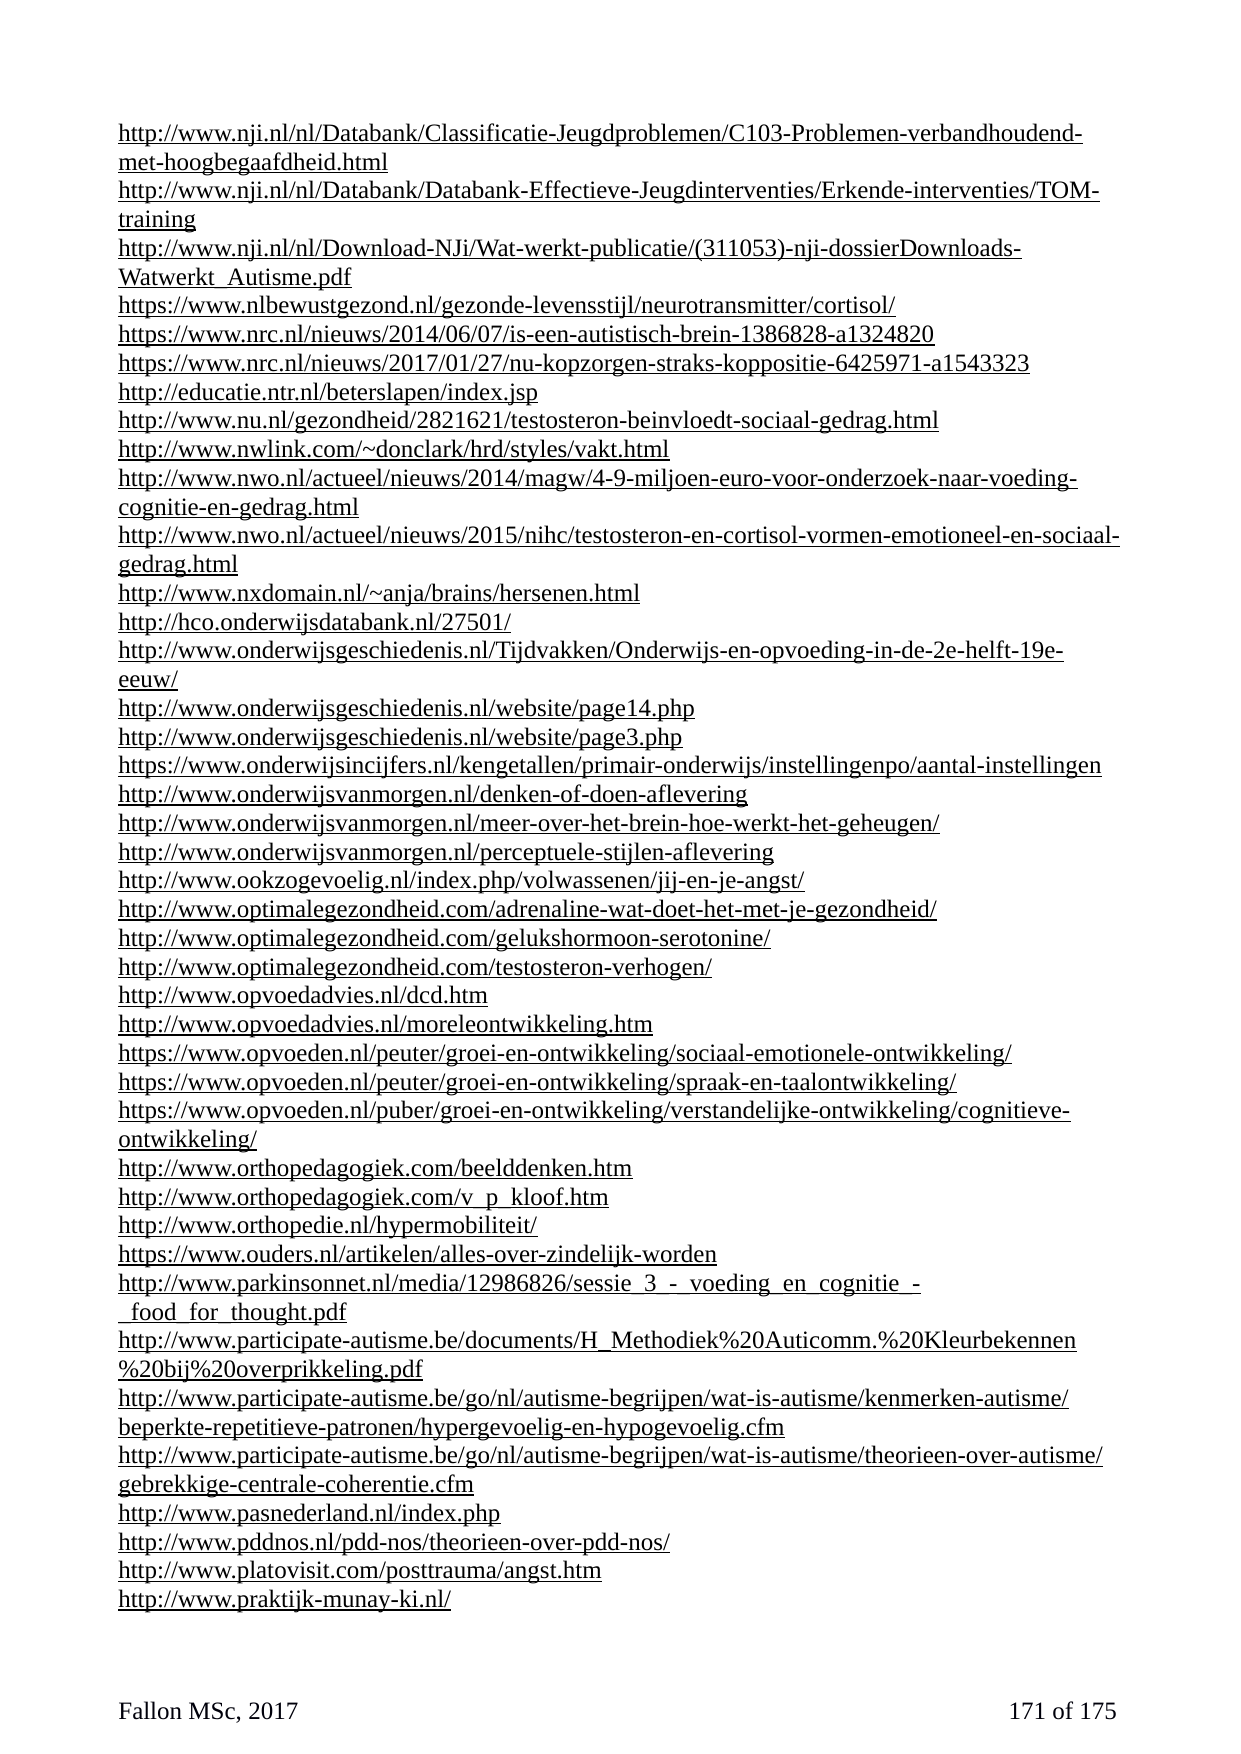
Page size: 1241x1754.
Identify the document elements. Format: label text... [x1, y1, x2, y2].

text http://www.nji.nl/nl/Download-NJi/Wat-werkt-publicatie/(311053)-nji-dossierDownloads-Watwerkt_Autisme.pdf [118, 233, 1122, 291]
text https://www.nrc.nl/nieuws/2014/06/07/is-een-autistisch-brein-1386828-a1324820 [118, 319, 1122, 348]
text http://educatie.ntr.nl/beterslapen/index.jsp [118, 377, 1122, 406]
text http://www.orthopedie.nl/hypermobiliteit/ [118, 1211, 1122, 1239]
text https://www.nrc.nl/nieuws/2017/01/27/nu-kopzorgen-straks-koppositie-6425971-a1543323 [118, 348, 1122, 377]
text http://www.onderwijsgeschiedenis.nl/website/page14.php [118, 693, 1122, 722]
text http://www.participate-autisme.be/go/nl/autisme-begrijpen/wat-is-autisme/theorieen-over-autisme/gebrekkige-centrale-coherentie.cfm [118, 1441, 1122, 1498]
text http://www.participate-autisme.be/go/nl/autisme-begrijpen/wat-is-autisme/kenmerken-autisme/beperkte-repetitieve-patronen/hypergevoelig-en-hypogevoelig.cfm [118, 1383, 1122, 1441]
text http://www.platovisit.com/posttrauma/angst.htm [118, 1556, 1122, 1584]
text http://www.opvoedadvies.nl/dcd.htm [118, 981, 1122, 1009]
text http://www.opvoedadvies.nl/moreleontwikkeling.htm [118, 1009, 1122, 1038]
text http://www.ookzogevoelig.nl/index.php/volwassenen/jij-en-je-angst/ [118, 866, 1122, 894]
text https://www.opvoeden.nl/peuter/groei-en-ontwikkeling/spraak-en-taalontwikkeling/ [118, 1067, 1122, 1096]
text http://www.onderwijsvanmorgen.nl/denken-of-doen-aflevering [118, 779, 1122, 808]
text http://www.optimalegezondheid.com/testosteron-verhogen/ [118, 952, 1122, 981]
text http://www.parkinsonnet.nl/media/12986826/sessie_3_-_voeding_en_cognitie_-_food_for_thought.pdf [118, 1268, 1122, 1326]
text http://www.onderwijsvanmorgen.nl/meer-over-het-brein-hoe-werkt-het-geheugen/ [118, 808, 1122, 837]
text http://www.nxdomain.nl/~anja/brains/hersenen.html [118, 578, 1122, 607]
text https://www.opvoeden.nl/peuter/groei-en-ontwikkeling/sociaal-emotionele-ontwikkeling/ [118, 1038, 1122, 1067]
text http://www.optimalegezondheid.com/gelukshormoon-serotonine/ [118, 923, 1122, 952]
text https://www.ouders.nl/artikelen/alles-over-zindelijk-worden [118, 1239, 1122, 1268]
text http://www.nji.nl/nl/Databank/Classificatie-Jeugdproblemen/C103-Problemen-verbandhoudend-met-hoogbegaafdheid.html [118, 118, 1122, 176]
text http://www.nu.nl/gezondheid/2821621/testosteron-beinvloedt-sociaal-gedrag.html [118, 406, 1122, 434]
text http://www.pasnederland.nl/index.php [118, 1498, 1122, 1527]
text https://www.opvoeden.nl/puber/groei-en-ontwikkeling/verstandelijke-ontwikkeling/cognitieve-ontwikkeling/ [118, 1096, 1122, 1153]
text https://www.onderwijsincijfers.nl/kengetallen/primair-onderwijs/instellingenpo/aantal-instellingen [118, 751, 1122, 779]
text http://www.nwo.nl/actueel/nieuws/2014/magw/4-9-miljoen-euro-voor-onderzoek-naar-voeding-cognitie-en-gedrag.html [118, 463, 1122, 521]
text http://www.pddnos.nl/pdd-nos/theorieen-over-pdd-nos/ [118, 1527, 1122, 1556]
text http://www.nwo.nl/actueel/nieuws/2015/nihc/testosteron-en-cortisol-vormen-emotioneel-en-sociaal-gedrag.html [118, 521, 1122, 578]
text https://www.nlbewustgezond.nl/gezonde-levensstijl/neurotransmitter/cortisol/ [118, 291, 1122, 319]
text http://www.optimalegezondheid.com/adrenaline-wat-doet-het-met-je-gezondheid/ [118, 894, 1122, 923]
text http://www.nji.nl/nl/Databank/Databank-Effectieve-Jeugdinterventies/Erkende-interventies/TOM-training [118, 176, 1122, 233]
text http://www.onderwijsvanmorgen.nl/perceptuele-stijlen-aflevering [118, 837, 1122, 866]
text http://www.onderwijsgeschiedenis.nl/Tijdvakken/Onderwijs-en-opvoeding-in-de-2e-helft-19e-eeuw/ [118, 636, 1122, 693]
text http://www.participate-autisme.be/documents/H_Methodiek%20Auticomm.%20Kleurbekennen%20bij%20overprikkeling.pdf [118, 1326, 1122, 1383]
text http://www.orthopedagogiek.com/v_p_kloof.htm [118, 1182, 1122, 1211]
text http://www.orthopedagogiek.com/beelddenken.htm [118, 1153, 1122, 1182]
text http://hco.onderwijsdatabank.nl/27501/ [118, 607, 1122, 636]
text http://www.praktijk-munay-ki.nl/ [118, 1584, 1122, 1613]
text http://www.nwlink.com/~donclark/hrd/styles/vakt.html [118, 434, 1122, 463]
text http://www.onderwijsgeschiedenis.nl/website/page3.php [118, 722, 1122, 751]
